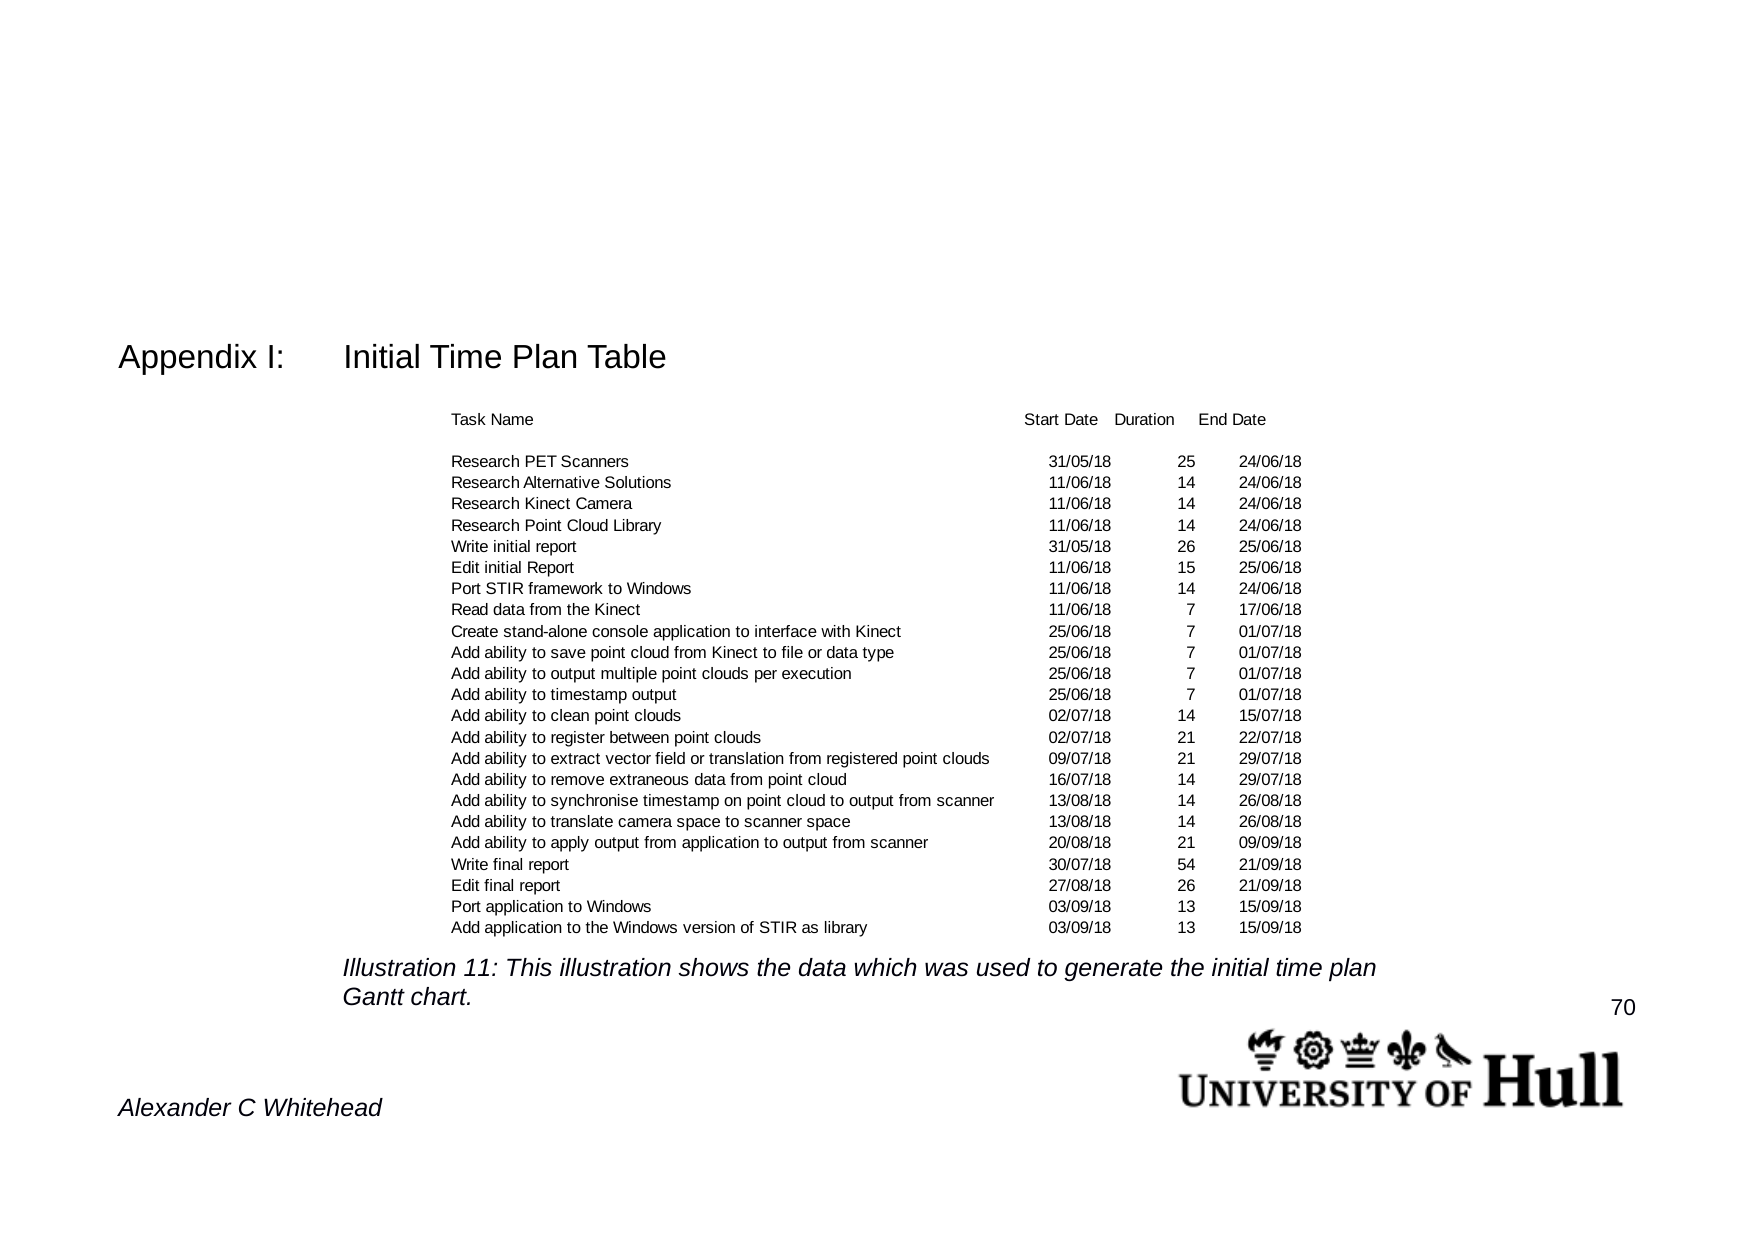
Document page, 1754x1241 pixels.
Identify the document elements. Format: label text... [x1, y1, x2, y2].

subtitle Initial Time Plan Table [118, 337, 1636, 376]
picture [1172, 1020, 1632, 1117]
text Illustration 11: This illustration shows the data which was used to generate the initial time plan Gantt chart. [342, 422, 1412, 1011]
